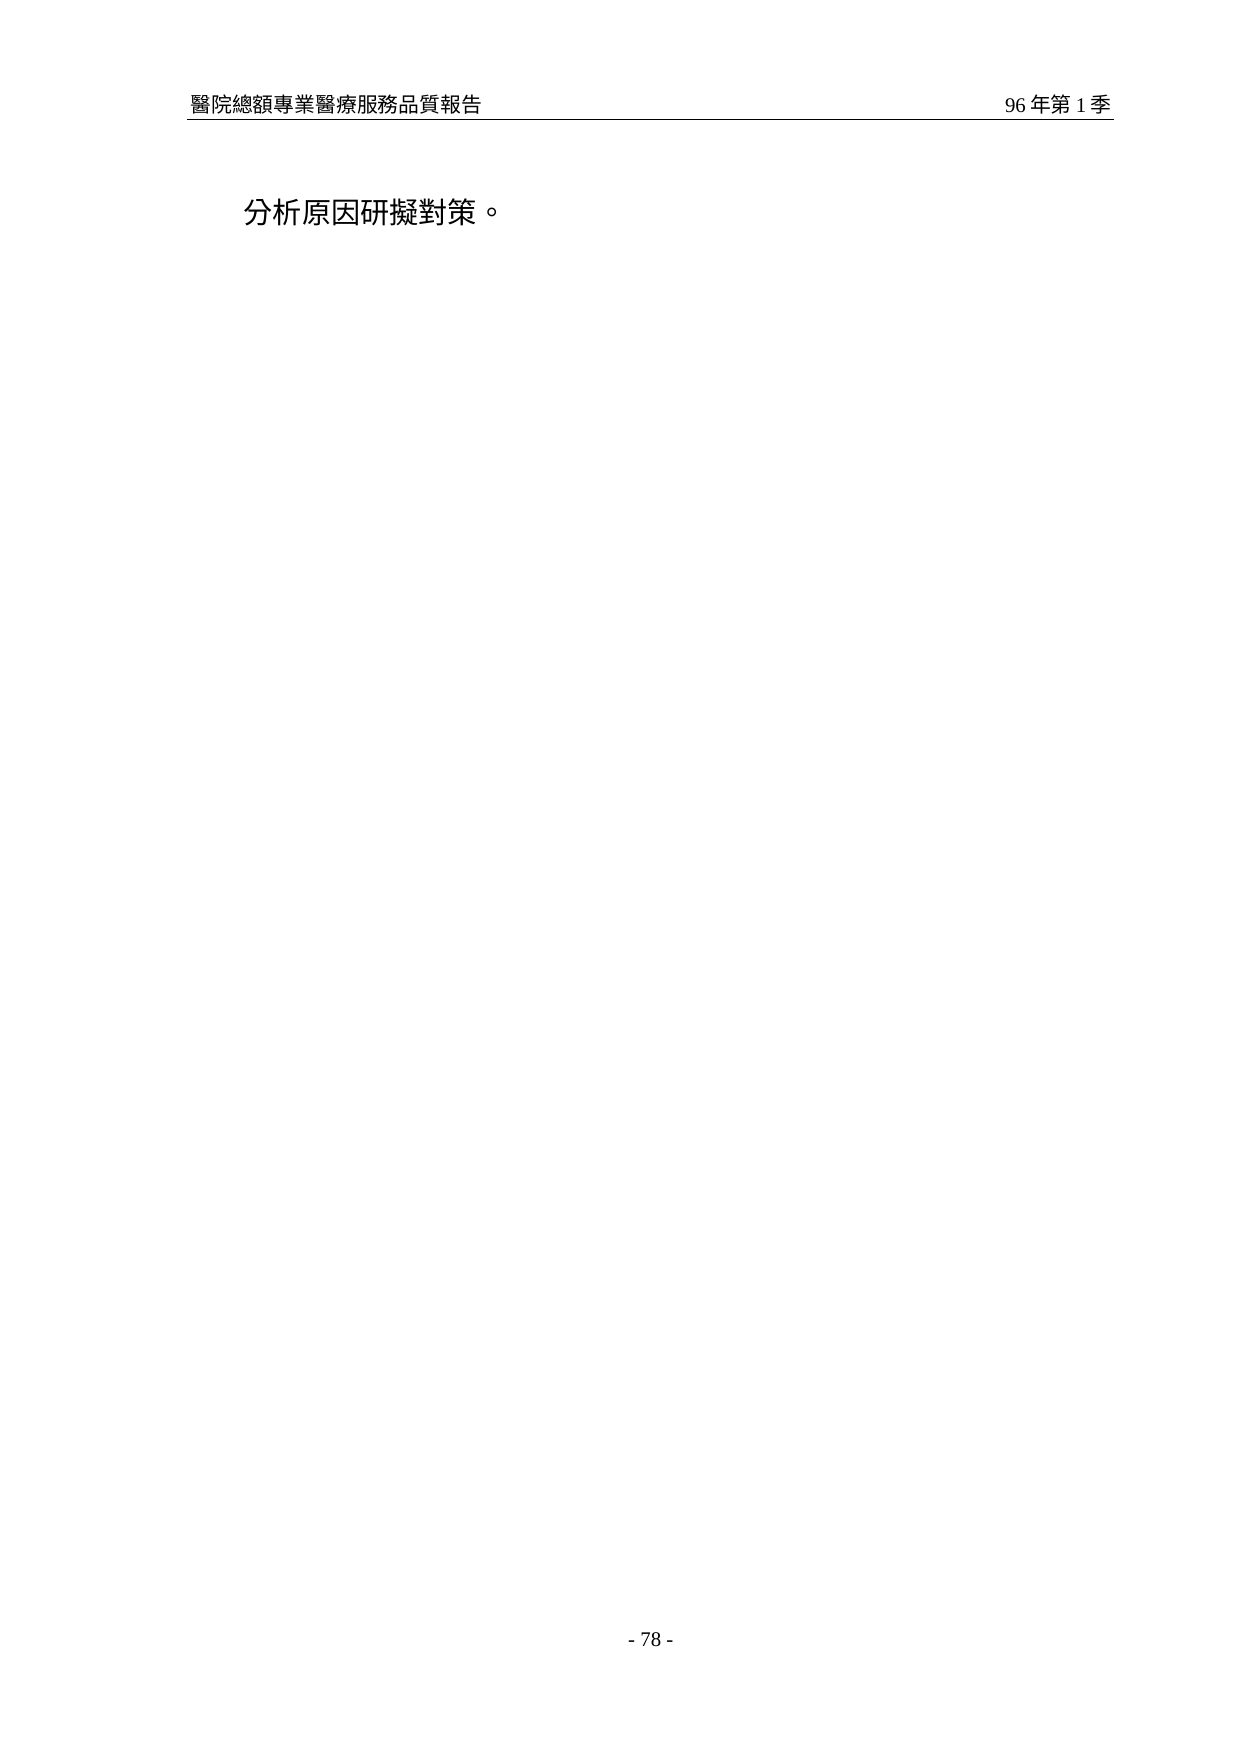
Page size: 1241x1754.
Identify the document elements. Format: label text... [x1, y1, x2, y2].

text 分析原因研擬對策。 [243, 169, 1114, 232]
